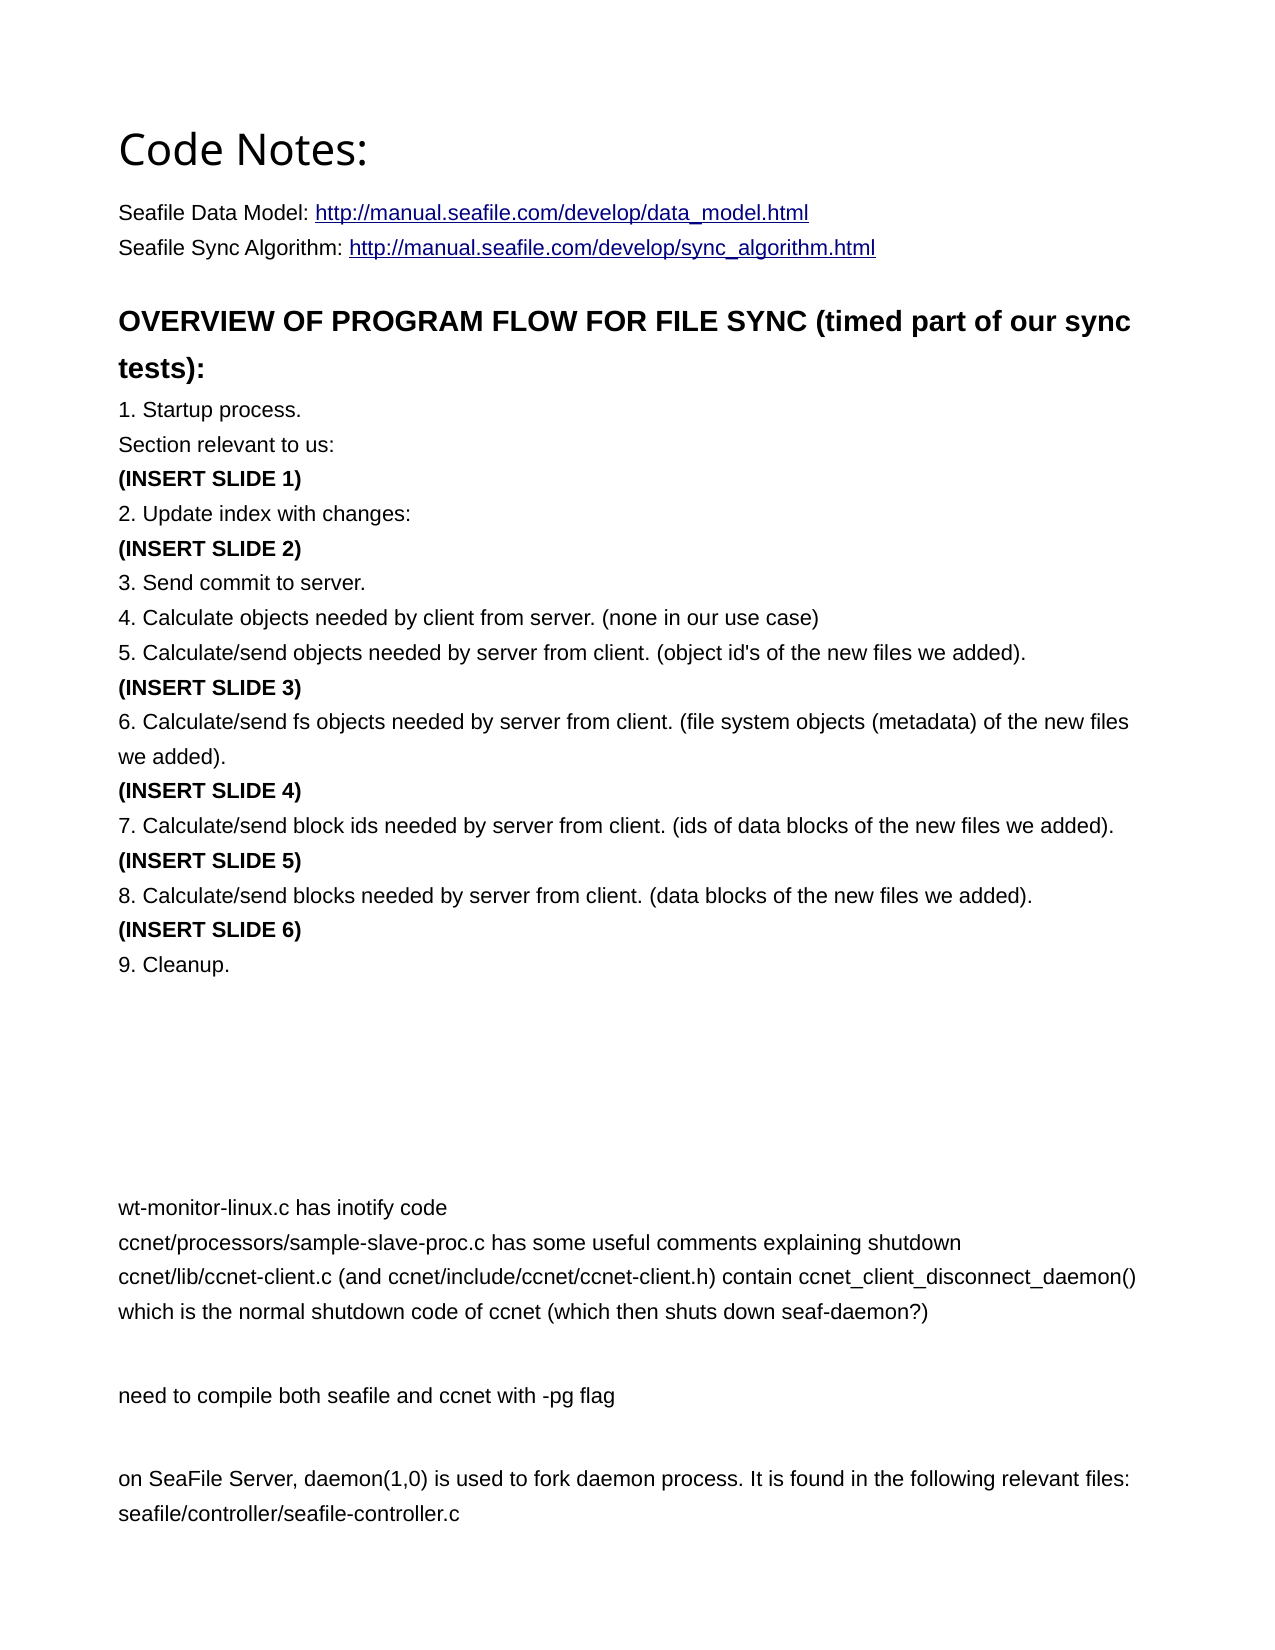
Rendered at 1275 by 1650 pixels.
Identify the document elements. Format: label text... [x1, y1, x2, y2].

text (INSERT SLIDE 5) [118, 848, 1157, 873]
text 8. Calculate/send blocks needed by server from client. (data blocks of the new files we added). [118, 882, 1157, 908]
text 7. Calculate/send block ids needed by server from client. (ids of data blocks of the new files we added). [118, 813, 1157, 838]
text OVERVIEW OF PROGRAM FLOW FOR FILE SYNC (timed part of our sync tests): [118, 304, 1157, 384]
text Section relevant to us: [118, 432, 1157, 457]
text 4. Calculate objects needed by client from server. (none in our use case) [118, 605, 1157, 630]
text Seafile Sync Algorithm: http://manual.seafile.com/develop/sync_algorithm.html [118, 235, 1157, 260]
text (INSERT SLIDE 6) [118, 917, 1157, 942]
text 3. Send commit to server. [118, 570, 1157, 596]
text (INSERT SLIDE 1) [118, 466, 1157, 491]
text (INSERT SLIDE 2) [118, 536, 1157, 561]
text 2. Update index with changes: [118, 501, 1157, 526]
text seafile/controller/seafile-controller.c [118, 1501, 1157, 1526]
text need to compile both seafile and ccnet with -pg flag [118, 1382, 1157, 1408]
text on SeaFile Server, daemon(1,0) is used to fork daemon process. It is found in the following relevant files: [118, 1466, 1157, 1491]
text Code Notes: [118, 118, 1157, 178]
text wt-monitor-linux.c has inotify code [118, 1195, 1157, 1220]
text ccnet/processors/sample-slave-proc.c has some useful comments explaining shutdown [118, 1229, 1157, 1254]
text ccnet/lib/ccnet-client.c (and ccnet/include/ccnet/ccnet-client.h) contain ccnet_client_disconnect_daemon() which is the normal shutdown code of ccnet (which then shuts down seaf-daemon?) [118, 1264, 1157, 1324]
text 9. Cleanup. [118, 952, 1157, 977]
text 5. Calculate/send objects needed by server from client. (object id's of the new files we added). [118, 640, 1157, 665]
text 6. Calculate/send fs objects needed by server from client. (file system objects (metadata) of the new files we added). [118, 709, 1157, 769]
text 1. Startup process. [118, 397, 1157, 422]
text Seafile Data Model: http://manual.seafile.com/develop/data_model.html [118, 200, 1157, 226]
text (INSERT SLIDE 3) [118, 674, 1157, 699]
text (INSERT SLIDE 4) [118, 778, 1157, 804]
